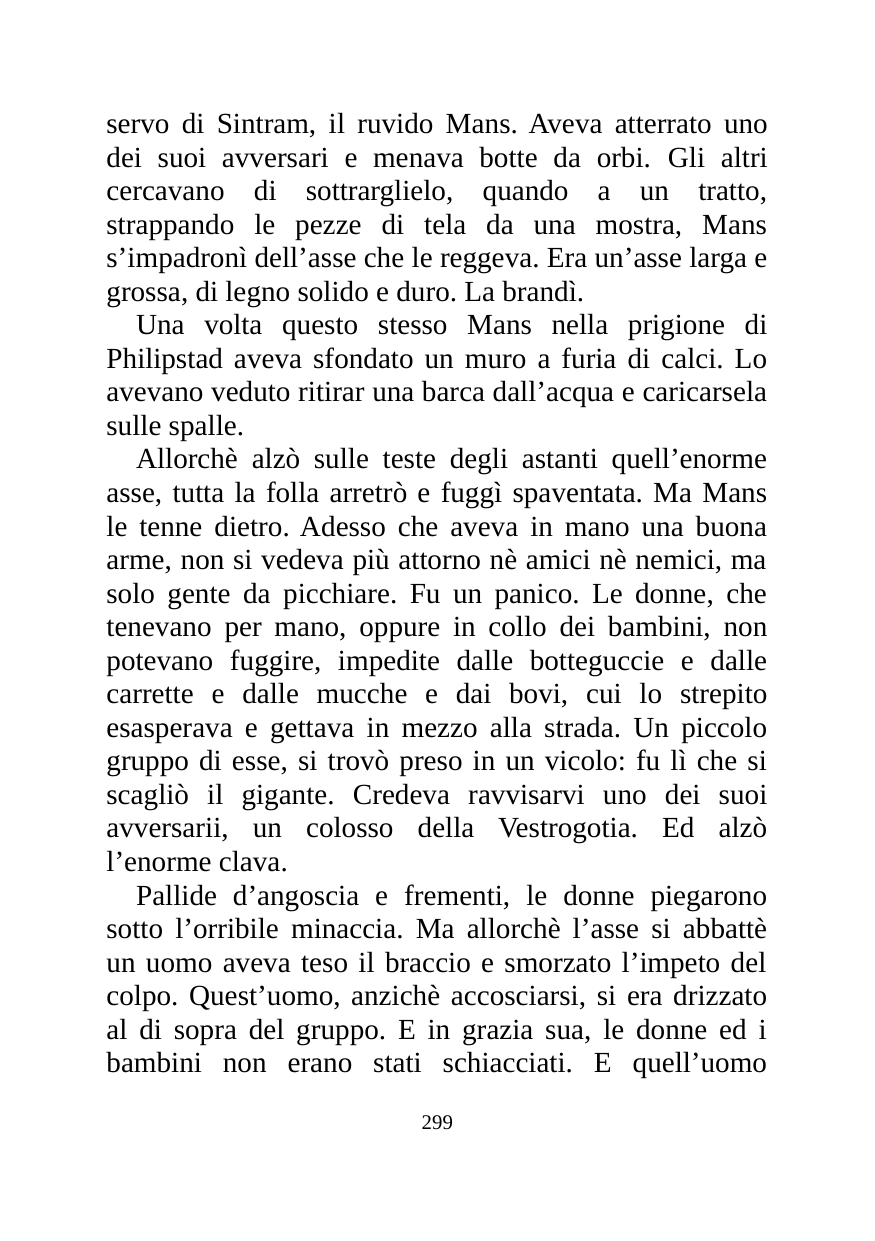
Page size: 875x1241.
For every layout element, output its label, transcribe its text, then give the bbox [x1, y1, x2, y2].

text Allorchè alzò sulle teste degli astanti quell’enorme asse, tutta la folla arretrò e fuggì spaventata. Ma Mans le tenne dietro. Adesso che aveva in mano una buona arme, non si vedeva più attorno nè amici nè nemici, ma solo gente da picchiare. Fu un panico. Le donne, che tenevano per mano, oppure in collo dei bambini, non potevano fuggire, impedite dalle botteguccie e dalle carrette e dalle mucche e dai bovi, cui lo strepito esasperava e gettava in mezzo alla strada. Un piccolo gruppo di esse, si trovò preso in un vicolo: fu lì che si scagliò il gigante. Credeva ravvisarvi uno dei suoi avversarii, un colosso della Vestrogotia. Ed alzò l’enorme clava. [106, 442, 768, 878]
text servo di Sintram, il ruvido Mans. Aveva atterrato uno dei suoi avversari e menava botte da orbi. Gli altri cercavano di sottrarglielo, quando a un tratto, strappando le pezze di tela da una mostra, Mans s’impadronì dell’asse che le reggeva. Era un’asse larga e grossa, di legno solido e duro. La brandì. [106, 106, 768, 307]
text Pallide d’angoscia e frementi, le donne piegarono sotto l’orribile minaccia. Ma allorchè l’asse si abbattè un uomo aveva teso il braccio e smorzato l’impeto del colpo. Quest’uomo, anzichè accosciarsi, si era drizzato al di sopra del gruppo. E in grazia sua, le donne ed i bambini non erano stati schiacciati. E quell’uomo [106, 878, 768, 1079]
text Una volta questo stesso Mans nella prigione di Philipstad aveva sfondato un muro a furia di calci. Lo avevano veduto ritirar una barca dall’acqua e caricarsela sulle spalle. [106, 307, 768, 442]
